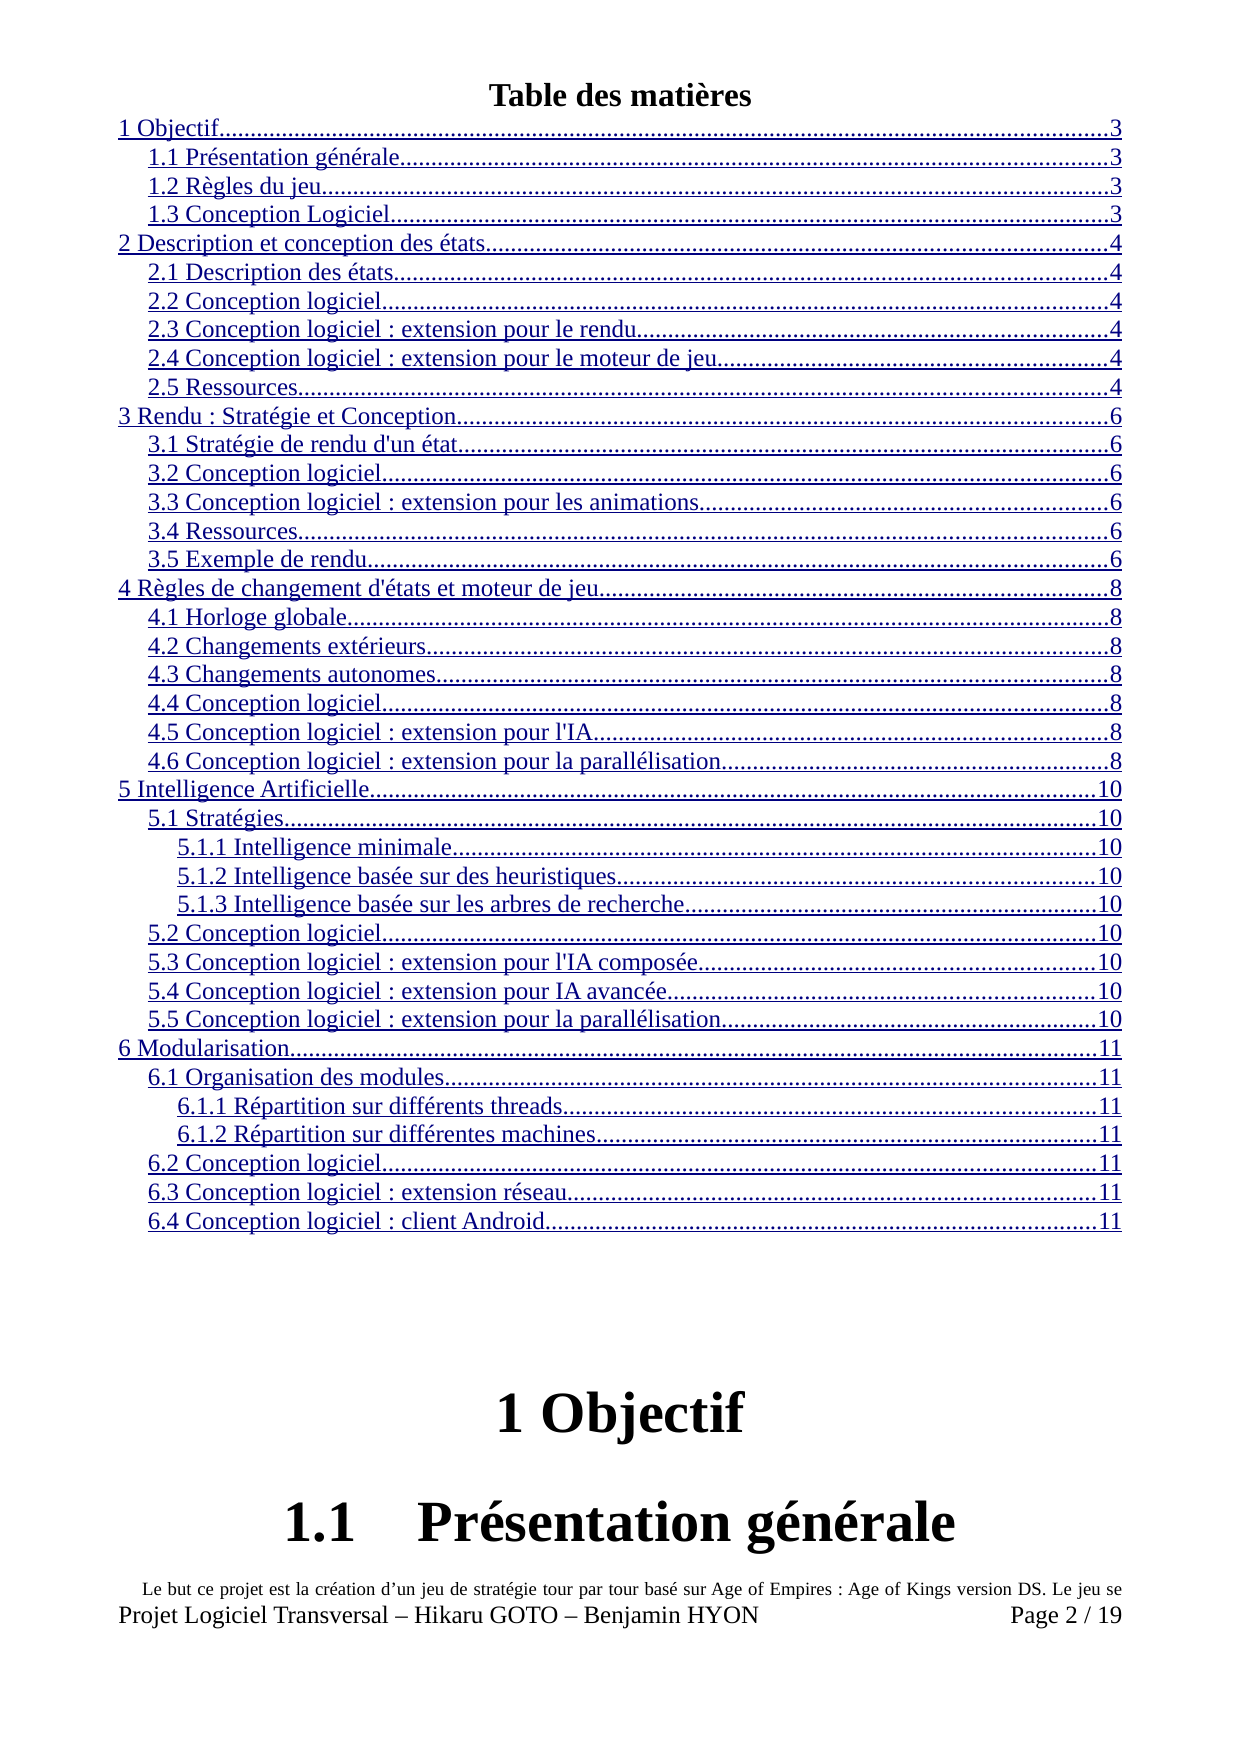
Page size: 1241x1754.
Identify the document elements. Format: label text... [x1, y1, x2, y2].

text 5.1.2 Intelligence basée sur des heuristiques 10 [177, 861, 1122, 886]
text 6.1.1 Répartition sur différents threads 11 [177, 1091, 1122, 1116]
text 5.5 Conception logiciel : extension pour la parallélisation 10 [148, 1004, 1122, 1029]
subtitle Objectif [118, 1378, 1122, 1445]
text 4 Règles de changement d'états et moteur de jeu 8 [118, 573, 1122, 598]
text 5.1.1 Intelligence minimale 10 [177, 832, 1122, 857]
text Le but ce projet est la création d’un jeu de stratégie tour par tour basé sur Age of Empires : Age of Kings version DS. Le jeu se [142, 1577, 1122, 1599]
text 2 Description et conception des états 4 [118, 228, 1122, 253]
text 3.4 Ressources 6 [148, 516, 1122, 541]
text 4.1 Horloge globale 8 [148, 602, 1122, 627]
text 6.1 Organisation des modules 11 [148, 1062, 1122, 1087]
text 2.1 Description des états 4 [148, 257, 1122, 282]
text 6.4 Conception logiciel : client Android 11 [148, 1206, 1122, 1231]
text 3.2 Conception logiciel 6 [148, 458, 1122, 483]
text 6.1.2 Répartition sur différentes machines 11 [177, 1119, 1122, 1144]
text 1.1 Présentation générale 3 [148, 142, 1122, 167]
text 5.4 Conception logiciel : extension pour IA avancée 10 [148, 976, 1122, 1001]
text 4.3 Changements autonomes 8 [148, 659, 1122, 684]
text 4.5 Conception logiciel : extension pour l'IA 8 [148, 717, 1122, 742]
text 1 Objectif 3 [118, 113, 1122, 138]
text 4.2 Changements extérieurs 8 [148, 631, 1122, 656]
text 2.5 Ressources 4 [148, 372, 1122, 397]
text 6.2 Conception logiciel 11 [148, 1148, 1122, 1173]
text 5.2 Conception logiciel 10 [148, 918, 1122, 943]
subtitle Table des matières [118, 75, 1122, 113]
text 4.4 Conception logiciel 8 [148, 688, 1122, 713]
text 3 Rendu : Stratégie et Conception 6 [118, 401, 1122, 426]
text 5.1.3 Intelligence basée sur les arbres de recherche 10 [177, 889, 1122, 914]
text 6 Modularisation 11 [118, 1033, 1122, 1058]
text 5.3 Conception logiciel : extension pour l'IA composée 10 [148, 947, 1122, 972]
text 2.2 Conception logiciel 4 [148, 286, 1122, 311]
text 2.4 Conception logiciel : extension pour le moteur de jeu 4 [148, 343, 1122, 368]
text 1.2 Règles du jeu 3 [148, 171, 1122, 196]
text 3.3 Conception logiciel : extension pour les animations 6 [148, 487, 1122, 512]
text 3.5 Exemple de rendu 6 [148, 544, 1122, 569]
text 4.6 Conception logiciel : extension pour la parallélisation 8 [148, 746, 1122, 771]
text 3.1 Stratégie de rendu d'un état 6 [148, 429, 1122, 454]
text 6.3 Conception logiciel : extension réseau 11 [148, 1177, 1122, 1202]
text 1.3 Conception Logiciel 3 [148, 199, 1122, 224]
text 2.3 Conception logiciel : extension pour le rendu 4 [148, 314, 1122, 339]
subtitle Présentation générale [118, 1487, 1122, 1554]
text 5 Intelligence Artificielle 10 [118, 774, 1122, 799]
text 5.1 Stratégies 10 [148, 803, 1122, 828]
